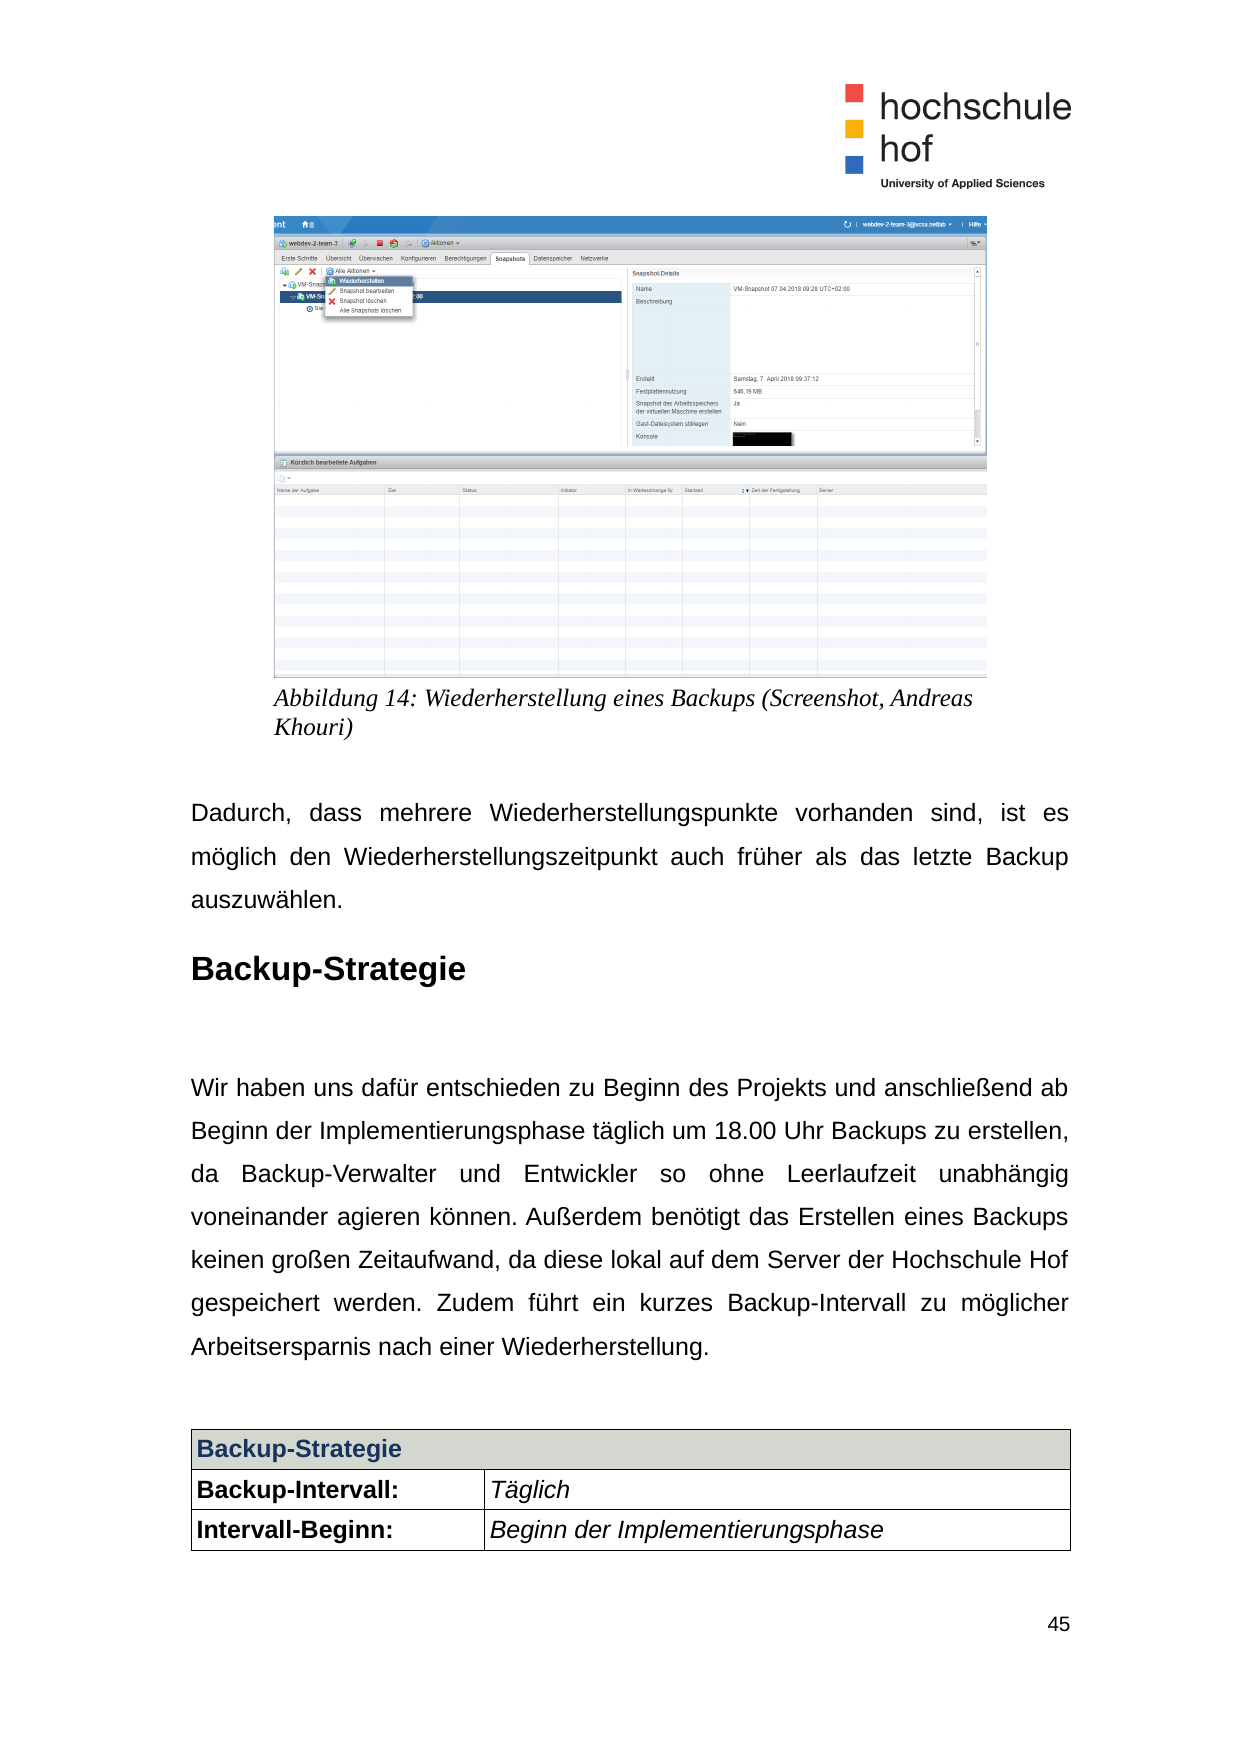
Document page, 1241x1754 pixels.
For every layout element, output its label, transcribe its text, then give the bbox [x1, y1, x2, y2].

subtitle Backup-Strategie [191, 948, 1070, 987]
table_cell Intervall-Beginn: [192, 1510, 484, 1549]
table_cell Beginn der Implementierungsphase [485, 1510, 1070, 1549]
text Abbildung 14: Wiederherstellung eines Backups (Screenshot, Andreas Khouri) [274, 678, 987, 741]
table_header Backup-Strategie [192, 1430, 1070, 1469]
picture [273, 216, 987, 678]
picture [845, 84, 1071, 189]
table_cell Backup-Intervall: [192, 1470, 484, 1509]
text Wir haben uns dafür entschieden zu Beginn des Projekts und anschließend ab Beginn der Implementierungsphase täglich um 18.00 Uhr Backups zu erstellen, da Backup-Verwalter und Entwickler so ohne Leerlaufzeit unabhängig voneinander agieren können. Außerdem benötigt das Erstellen eines Backups keinen großen Zeitaufwand, da diese lokal auf dem Server der Hochschule Hof gespeichert werden. Zudem führt ein kurzes Backup-Intervall zu möglicher Arbeitsersparnis nach einer Wiederherstellung. [191, 1073, 1070, 1360]
text Dadurch, dass mehrere Wiederherstellungspunkte vorhanden sind, ist es möglich den Wiederherstellungszeitpunkt auch früher als das letzte Backup auszuwählen. [191, 798, 1070, 913]
table_cell Täglich [485, 1470, 1070, 1509]
